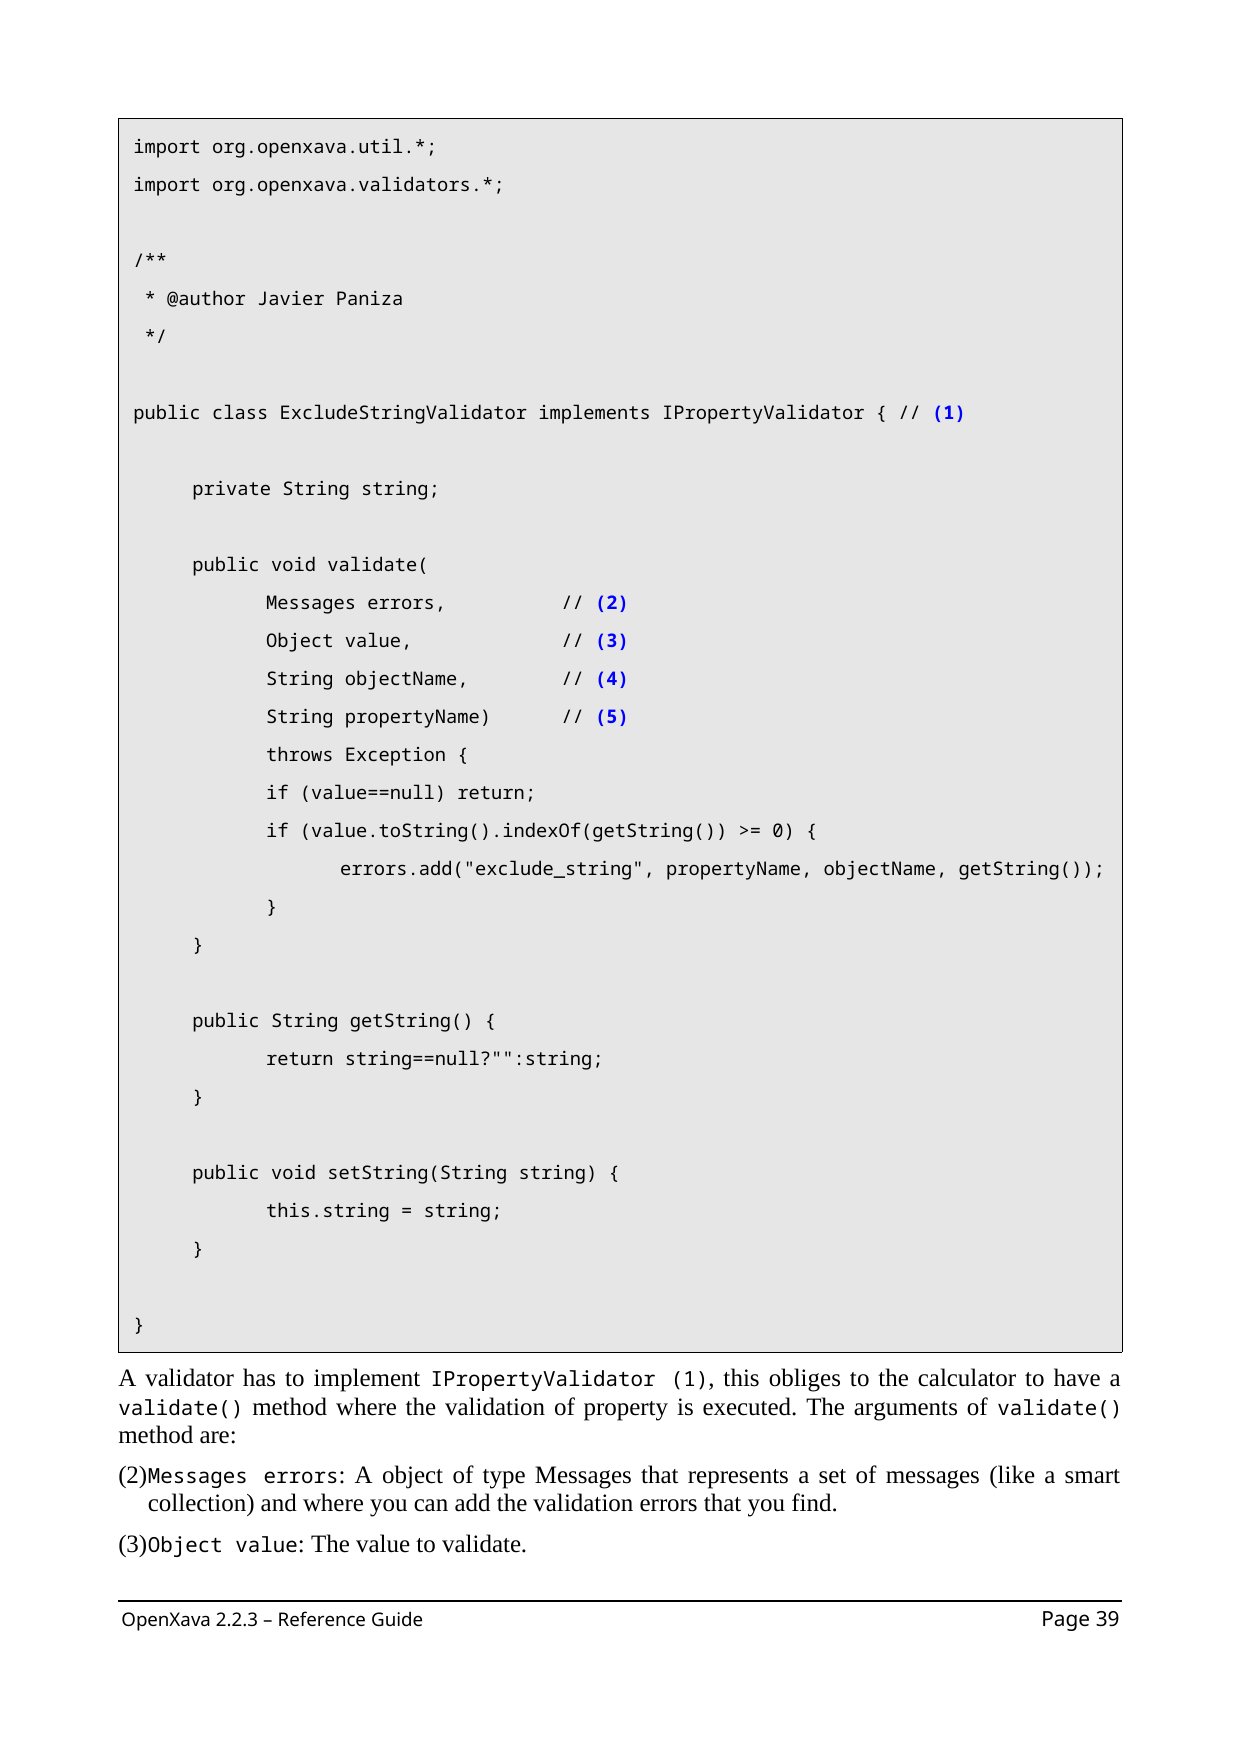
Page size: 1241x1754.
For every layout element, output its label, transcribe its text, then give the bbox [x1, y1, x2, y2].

text public class ExcludeStringValidator implements IPropertyValidator { // (1) [119, 384, 1122, 422]
text public void setString(String string) { [119, 1145, 1122, 1183]
text } [119, 1297, 1122, 1352]
text } [119, 917, 1122, 954]
text A validator has to implement IPropertyValidator (1), this obliges to the calculator to have a validate() method where the validation of property is executed. The arguments of validate() method are: [118, 1364, 1122, 1449]
text errors.add("exclude_string", propertyName, objectName, getString()); [119, 841, 1122, 878]
text * @author Javier Paniza [119, 270, 1122, 308]
text this.string = string; [119, 1183, 1122, 1221]
text String objectName, // (4) [119, 650, 1122, 688]
text */ [119, 308, 1122, 346]
text } [119, 1069, 1122, 1107]
text public void validate( [119, 536, 1122, 574]
text public String getString() { [119, 993, 1122, 1031]
text /** [119, 232, 1122, 270]
text import org.openxava.validators.*; [119, 156, 1122, 194]
text if (value==null) return; [119, 764, 1122, 802]
text if (value.toString().indexOf(getString()) >= 0) { [119, 802, 1122, 841]
text return string==null?"":string; [119, 1031, 1122, 1069]
text private String string; [119, 460, 1122, 498]
text } [119, 1221, 1122, 1259]
text import org.openxava.util.*; [119, 119, 1122, 156]
list Messages errors: A object of type Messages that represents a set of messages (like a smart collection) and where you can add the validation errors that you find. [118, 1461, 1122, 1517]
text throws Exception { [119, 726, 1122, 764]
text } [119, 878, 1122, 917]
text String propertyName) // (5) [119, 688, 1122, 726]
text Messages errors, // (2) [119, 574, 1122, 612]
list Object value: The value to validate. [118, 1530, 1122, 1558]
text Object value, // (3) [119, 612, 1122, 650]
